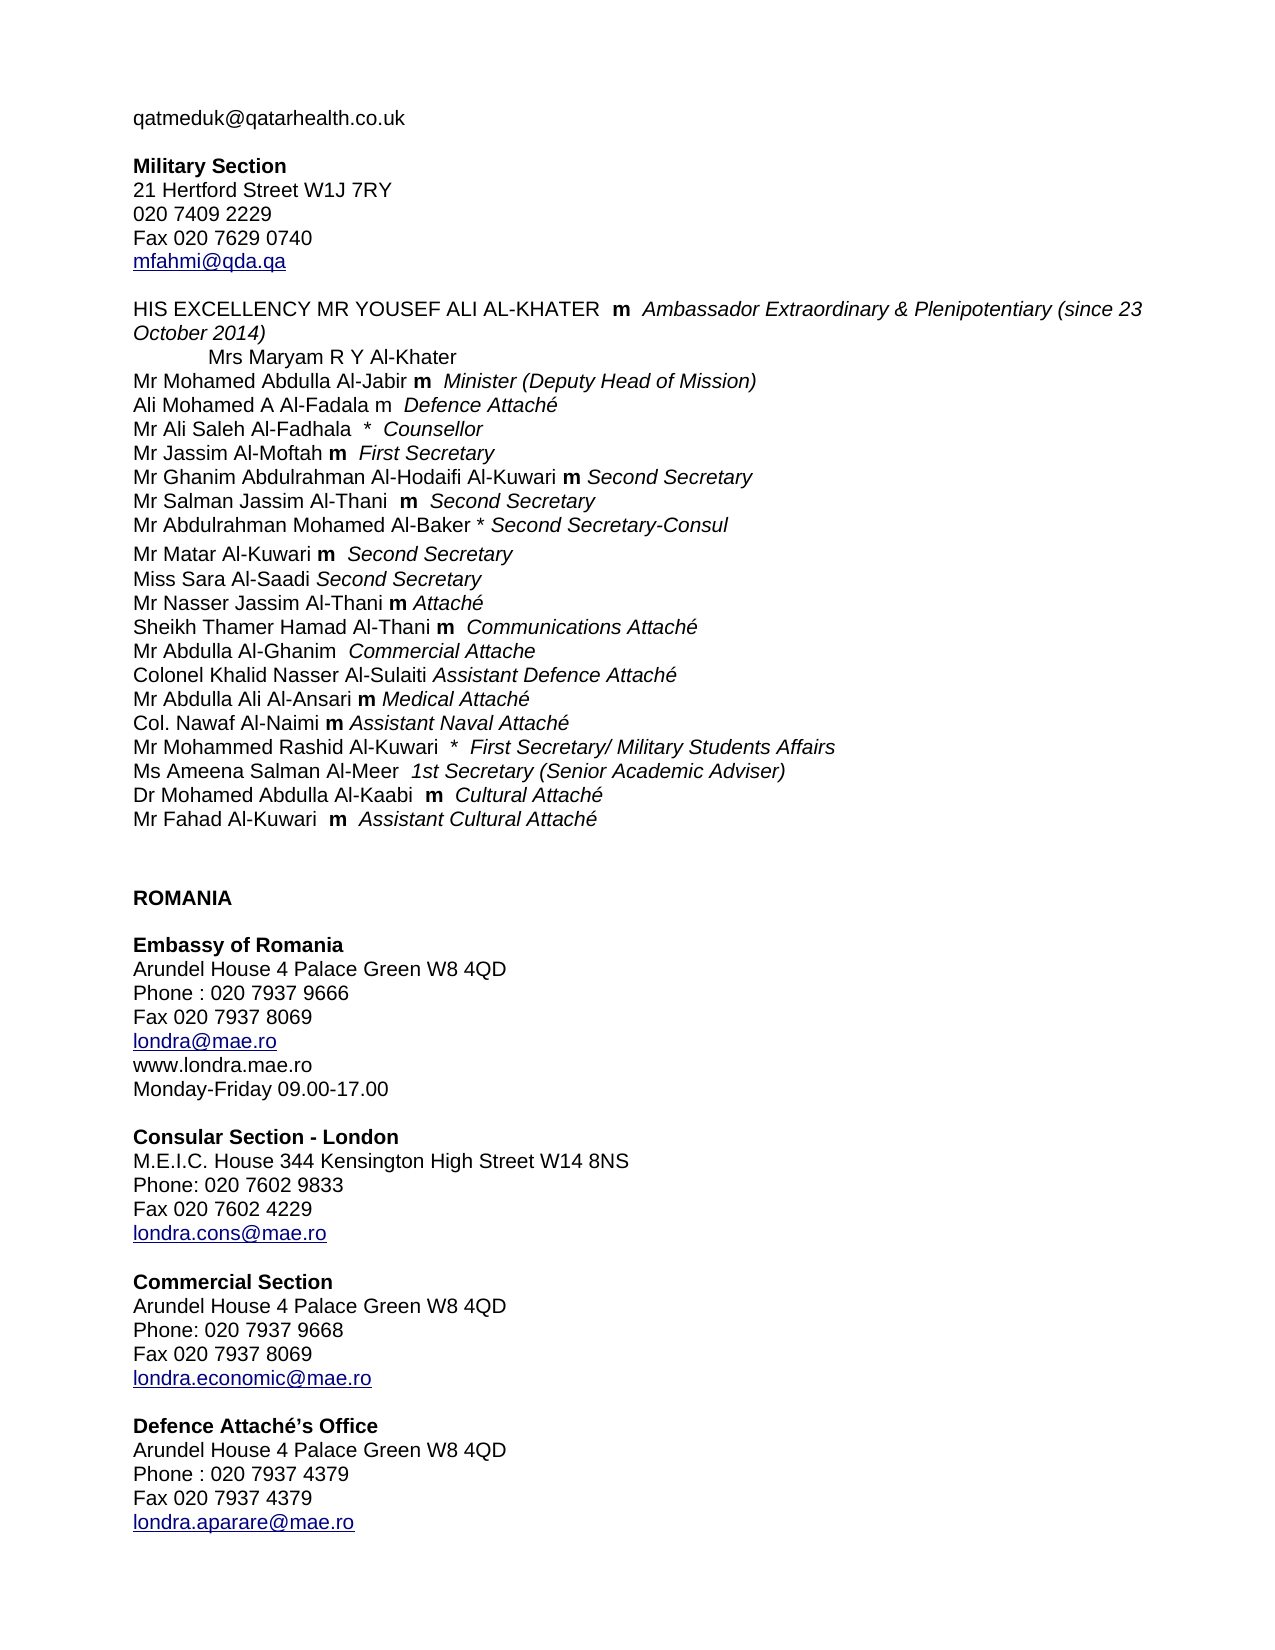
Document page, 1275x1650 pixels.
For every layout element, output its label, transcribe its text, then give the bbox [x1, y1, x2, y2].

text londra.economic@mae.ro [133, 1366, 1181, 1390]
text Sheikh Thamer Hamad Al-Thani m Communications Attaché [133, 615, 1181, 639]
text Mr Matar Al-Kuwari m Second Secretary [133, 537, 1181, 567]
text Mr Abdulla Al-Ghanim Commercial Attache [133, 639, 1181, 663]
text Mr Salman Jassim Al-Thani m Second Secretary [133, 489, 1181, 513]
text Fax 020 7629 0740 [133, 225, 1181, 249]
text Commercial Section [133, 1270, 1181, 1294]
text Fax 020 7937 8069 [133, 1342, 1181, 1366]
text Ali Mohamed A Al-Fadala m Defence Attaché [133, 393, 1181, 417]
text Mr Abdulrahman Mohamed Al-Baker * Second Secretary-Consul [133, 513, 1181, 537]
text Mr Mohamed Abdulla Al-Jabir m Minister (Deputy Head of Mission) [133, 369, 1181, 393]
text Mrs Maryam R Y Al-Khater [133, 345, 1181, 369]
subtitle ROMANIA [133, 885, 1181, 909]
text Embassy of Romania [133, 933, 1181, 957]
text 21 Hertford Street W1J 7RY [133, 177, 1181, 201]
text Phone : 020 7937 4379 [133, 1462, 1181, 1486]
text Phone : 020 7937 9666 [133, 981, 1181, 1005]
text Defence Attaché’s Office [133, 1414, 1181, 1438]
text Consular Section - London [133, 1125, 1181, 1149]
text Arundel House 4 Palace Green W8 4QD [133, 1294, 1181, 1318]
text londra.cons@mae.ro [133, 1221, 1181, 1245]
text Arundel House 4 Palace Green W8 4QD [133, 1438, 1181, 1462]
text Mr Ghanim Abdulrahman Al-Hodaifi Al-Kuwari m Second Secretary [133, 465, 1181, 489]
text Mr Mohammed Rashid Al-Kuwari * First Secretary/ Military Students Affairs [133, 735, 1181, 759]
text londra@mae.ro [133, 1029, 1181, 1053]
text Mr Fahad Al-Kuwari m Assistant Cultural Attaché [133, 807, 1181, 831]
text Fax 020 7937 4379 [133, 1486, 1181, 1510]
text Miss Sara Al-Saadi Second Secretary [133, 567, 1181, 591]
text Col. Nawaf Al-Naimi m Assistant Naval Attaché [133, 711, 1181, 735]
text Mr Ali Saleh Al-Fadhala * Counsellor [133, 417, 1181, 441]
text Monday-Friday 09.00-17.00 [133, 1077, 1181, 1101]
text qatmeduk@qatarhealth.co.uk [133, 106, 1181, 129]
text HIS EXCELLENCY MR YOUSEF ALI AL-KHATER m Ambassador Extraordinary & Plenipotentiary (since 23 October 2014) [133, 297, 1181, 345]
text Mr Jassim Al-Moftah m First Secretary [133, 441, 1181, 465]
text Phone: 020 7602 9833 [133, 1173, 1181, 1197]
text Mr Abdulla Ali Al-Ansari m Medical Attaché [133, 687, 1181, 711]
text londra.aparare@mae.ro [133, 1510, 1181, 1534]
text Military Section [133, 153, 1181, 177]
text Arundel House 4 Palace Green W8 4QD [133, 957, 1181, 981]
text mfahmi@qda.qa [133, 249, 1181, 273]
text Ms Ameena Salman Al-Meer 1st Secretary (Senior Academic Adviser) [133, 759, 1181, 783]
text Fax 020 7937 8069 [133, 1005, 1181, 1029]
text Phone: 020 7937 9668 [133, 1318, 1181, 1342]
text M.E.I.C. House 344 Kensington High Street W14 8NS [133, 1149, 1181, 1173]
text Mr Nasser Jassim Al-Thani m Attaché [133, 591, 1181, 615]
text Fax 020 7602 4229 [133, 1197, 1181, 1221]
text 020 7409 2229 [133, 201, 1181, 225]
text www.londra.mae.ro [133, 1053, 1181, 1077]
text Dr Mohamed Abdulla Al-Kaabi m Cultural Attaché [133, 783, 1181, 807]
text Colonel Khalid Nasser Al-Sulaiti Assistant Defence Attaché [133, 663, 1181, 687]
